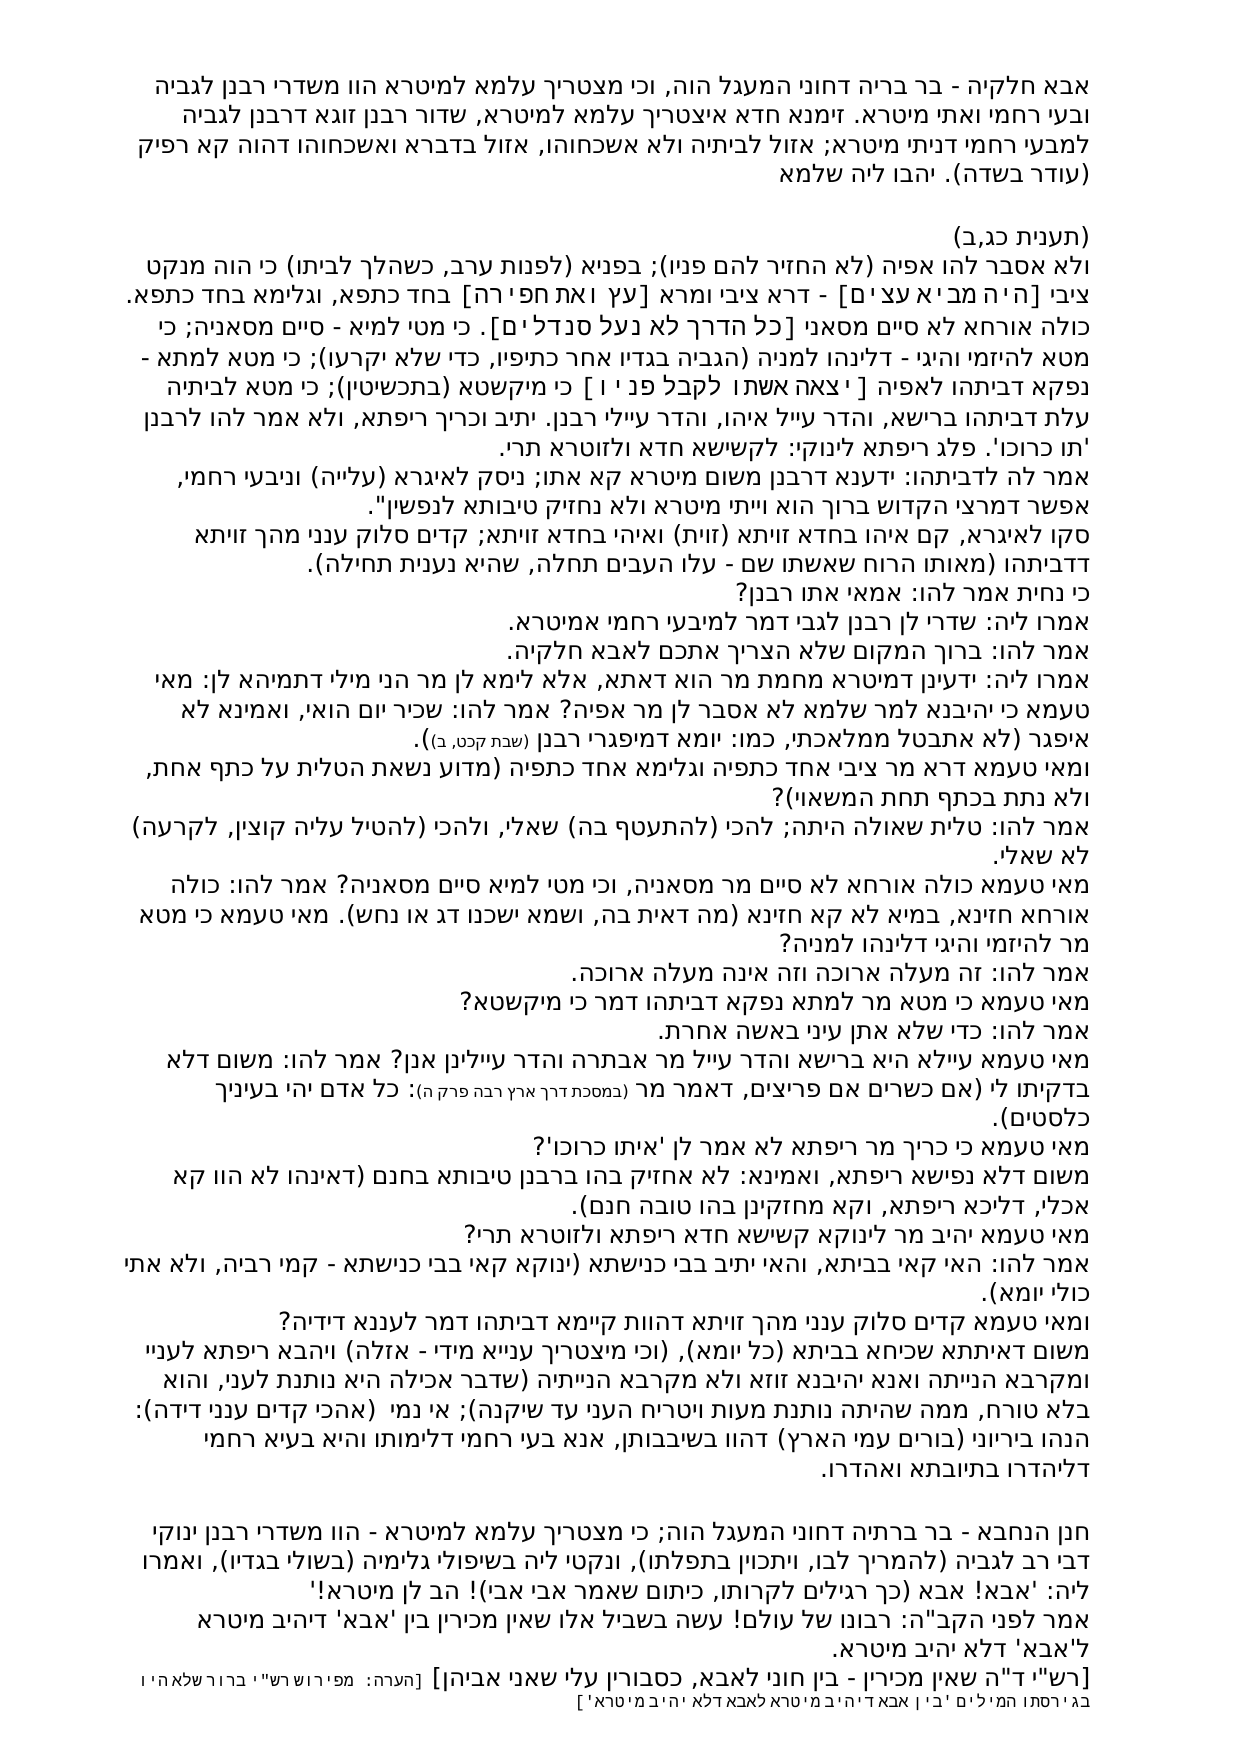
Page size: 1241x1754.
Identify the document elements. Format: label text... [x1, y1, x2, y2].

text מאי טעמא עיילא היא ברישא והדר עייל מר אבתרה והדר עיילינן אנן? אמר להו: משום דלא בדקיתו לי (אם כשרים אם פריצים, דאמר מר (במסכת דרך ארץ רבה פרק ה): כל אדם יהי בעיניך כלסטים). [120, 1045, 1090, 1133]
text אמר להו: ברוך המקום שלא הצריך אתכם לאבא חלקיה. [120, 637, 1090, 666]
text [רש"י ד"ה שאין מכירין - בין חוני לאבא, כסבורין עלי שאני אביהן] [הערה: מפירוש רש"י ברור שלא היו בגירסתו המילים 'בין אבא דיהיב מיטרא לאבא דלא יהיב מיטרא'] [120, 1664, 1090, 1713]
text אמר להו: כדי שלא אתן עיני באשה אחרת. [120, 1016, 1090, 1045]
text (תענית כג,ב) [120, 222, 1090, 251]
text משום דלא נפישא ריפתא, ואמינא: לא אחזיק בהו ברבנן טיבותא בחנם (דאינהו לא הוו קא אכלי, דליכא ריפתא, וקא מחזקינן בהו טובה חנם). [120, 1162, 1090, 1220]
text אמרו ליה: שדרי לן רבנן לגבי דמר למיבעי רחמי אמיטרא. [120, 608, 1090, 637]
text אמר לפני הקב"ה: רבונו של עולם! עשה בשביל אלו שאין מכירין בין 'אבא' דיהיב מיטרא ל'אבא' דלא יהיב מיטרא. [120, 1605, 1090, 1664]
text מאי טעמא כולה אורחא לא סיים מר מסאניה, וכי מטי למיא סיים מסאניה? אמר להו: כולה אורחא חזינא, במיא לא קא חזינא (מה דאית בה, ושמא ישכנו דג או נחש). מאי טעמא כי מטא מר להיזמי והיגי דלינהו למניה? [120, 871, 1090, 958]
text מאי טעמא כי מטא מר למתא נפקא דביתהו דמר כי מיקשטא? [120, 987, 1090, 1016]
text אמרו ליה: ידעינן דמיטרא מחמת מר הוא דאתא, אלא לימא לן מר הני מילי דתמיהא לן: מאי טעמא כי יהיבנא למר שלמא לא אסבר לן מר אפיה? אמר להו: שכיר יום הואי, ואמינא לא איפגר (לא אתבטל ממלאכתי, כמו: יומא דמיפגרי רבנן (שבת קכט, ב)). [120, 666, 1090, 754]
text אמר להו: האי קאי בביתא, והאי יתיב בבי כנישתא (ינוקא קאי בבי כנישתא - קמי רביה, ולא אתי כולי יומא). [120, 1249, 1090, 1307]
text ולא אסבר להו אפיה (לא החזיר להם פניו); בפניא (לפנות ערב, כשהלך לביתו) כי הוה מנקט ציבי [היה מביא עצים] - דרא ציבי ומרא [עץ ואת חפירה] בחד כתפא, וגלימא בחד כתפא. כולה אורחא לא סיים מסאני [כל הדרך לא נעל סנדלים]. כי מטי למיא - סיים מסאניה; כי מטא להיזמי והיגי - דלינהו למניה (הגביה בגדיו אחר כתיפיו, כדי שלא יקרעו); כי מטא למתא - נפקא דביתהו לאפיה [יצאה אשתו לקבל פניו] כי מיקשטא (בתכשיטין); כי מטא לביתיה עלת דביתהו ברישא, והדר עייל איהו, והדר עיילי רבנן. יתיב וכריך ריפתא, ולא אמר להו לרבנן 'תו כרוכו'. פלג ריפתא לינוקי: לקשישא חדא ולזוטרא תרי. [120, 251, 1090, 462]
text מאי טעמא יהיב מר לינוקא קשישא חדא ריפתא ולזוטרא תרי? [120, 1220, 1090, 1249]
text אבא חלקיה - בר בריה דחוני המעגל הוה, וכי מצטריך עלמא למיטרא הוו משדרי רבנן לגביה ובעי רחמי ואתי מיטרא. זימנא חדא איצטריך עלמא למיטרא, שדור רבנן זוגא דרבנן לגביה למבעי רחמי דניתי מיטרא; אזול לביתיה ולא אשכחוהו, אזול בדברא ואשכחוהו דהוה קא רפיק (עודר בשדה). יהבו ליה שלמא [120, 71, 1090, 188]
text אמר לה לדביתהו: ידענא דרבנן משום מיטרא קא אתו; ניסק לאיגרא (עלייה) וניבעי רחמי, אפשר דמרצי הקדוש ברוך הוא וייתי מיטרא ולא נחזיק טיבותא לנפשין". [120, 462, 1090, 520]
text סקו לאיגרא, קם איהו בחדא זויתא (זוית) ואיהי בחדא זויתא; קדים סלוק ענני מהך זויתא דדביתהו (מאותו הרוח שאשתו שם - עלו העבים תחלה, שהיא נענית תחילה). [120, 520, 1090, 579]
text ומאי טעמא דרא מר ציבי אחד כתפיה וגלימא אחד כתפיה (מדוע נשאת הטלית על כתף אחת, ולא נתת בכתף תחת המשאוי)? [120, 754, 1090, 812]
text מאי טעמא כי כריך מר ריפתא לא אמר לן 'איתו כרוכו'? [120, 1133, 1090, 1162]
text כי נחית אמר להו: אמאי אתו רבנן? [120, 579, 1090, 608]
text משום דאיתתא שכיחא בביתא (כל יומא), (וכי מיצטריך ענייא מידי - אזלה) ויהבא ריפתא לעניי ומקרבא הנייתה ואנא יהיבנא זוזא ולא מקרבא הנייתיה (שדבר אכילה היא נותנת לעני, והוא בלא טורח, ממה שהיתה נותנת מעות ויטריח העני עד שיקנה); אי נמי (אהכי קדים ענני דידה): הנהו ביריוני (בורים עמי הארץ) דהוו בשיבבותן, אנא בעי רחמי דלימותו והיא בעיא רחמי דליהדרו בתיובתא ואהדרו. [120, 1336, 1090, 1483]
text חנן הנחבא - בר ברתיה דחוני המעגל הוה; כי מצטריך עלמא למיטרא - הוו משדרי רבנן ינוקי דבי רב לגביה (להמריך לבו, ויתכוין בתפלתו), ונקטי ליה בשיפולי גלימיה (בשולי בגדיו), ואמרו ליה: 'אבא! אבא (כך רגילים לקרותו, כיתום שאמר אבי אבי)! הב לן מיטרא!' [120, 1517, 1090, 1605]
text ומאי טעמא קדים סלוק ענני מהך זויתא דהוות קיימא דביתהו דמר לעננא דידיה? [120, 1307, 1090, 1336]
text אמר להו: טלית שאולה היתה; להכי (להתעטף בה) שאלי, ולהכי (להטיל עליה קוצין, לקרעה) לא שאלי. [120, 812, 1090, 871]
text אמר להו: זה מעלה ארוכה וזה אינה מעלה ארוכה. [120, 958, 1090, 987]
